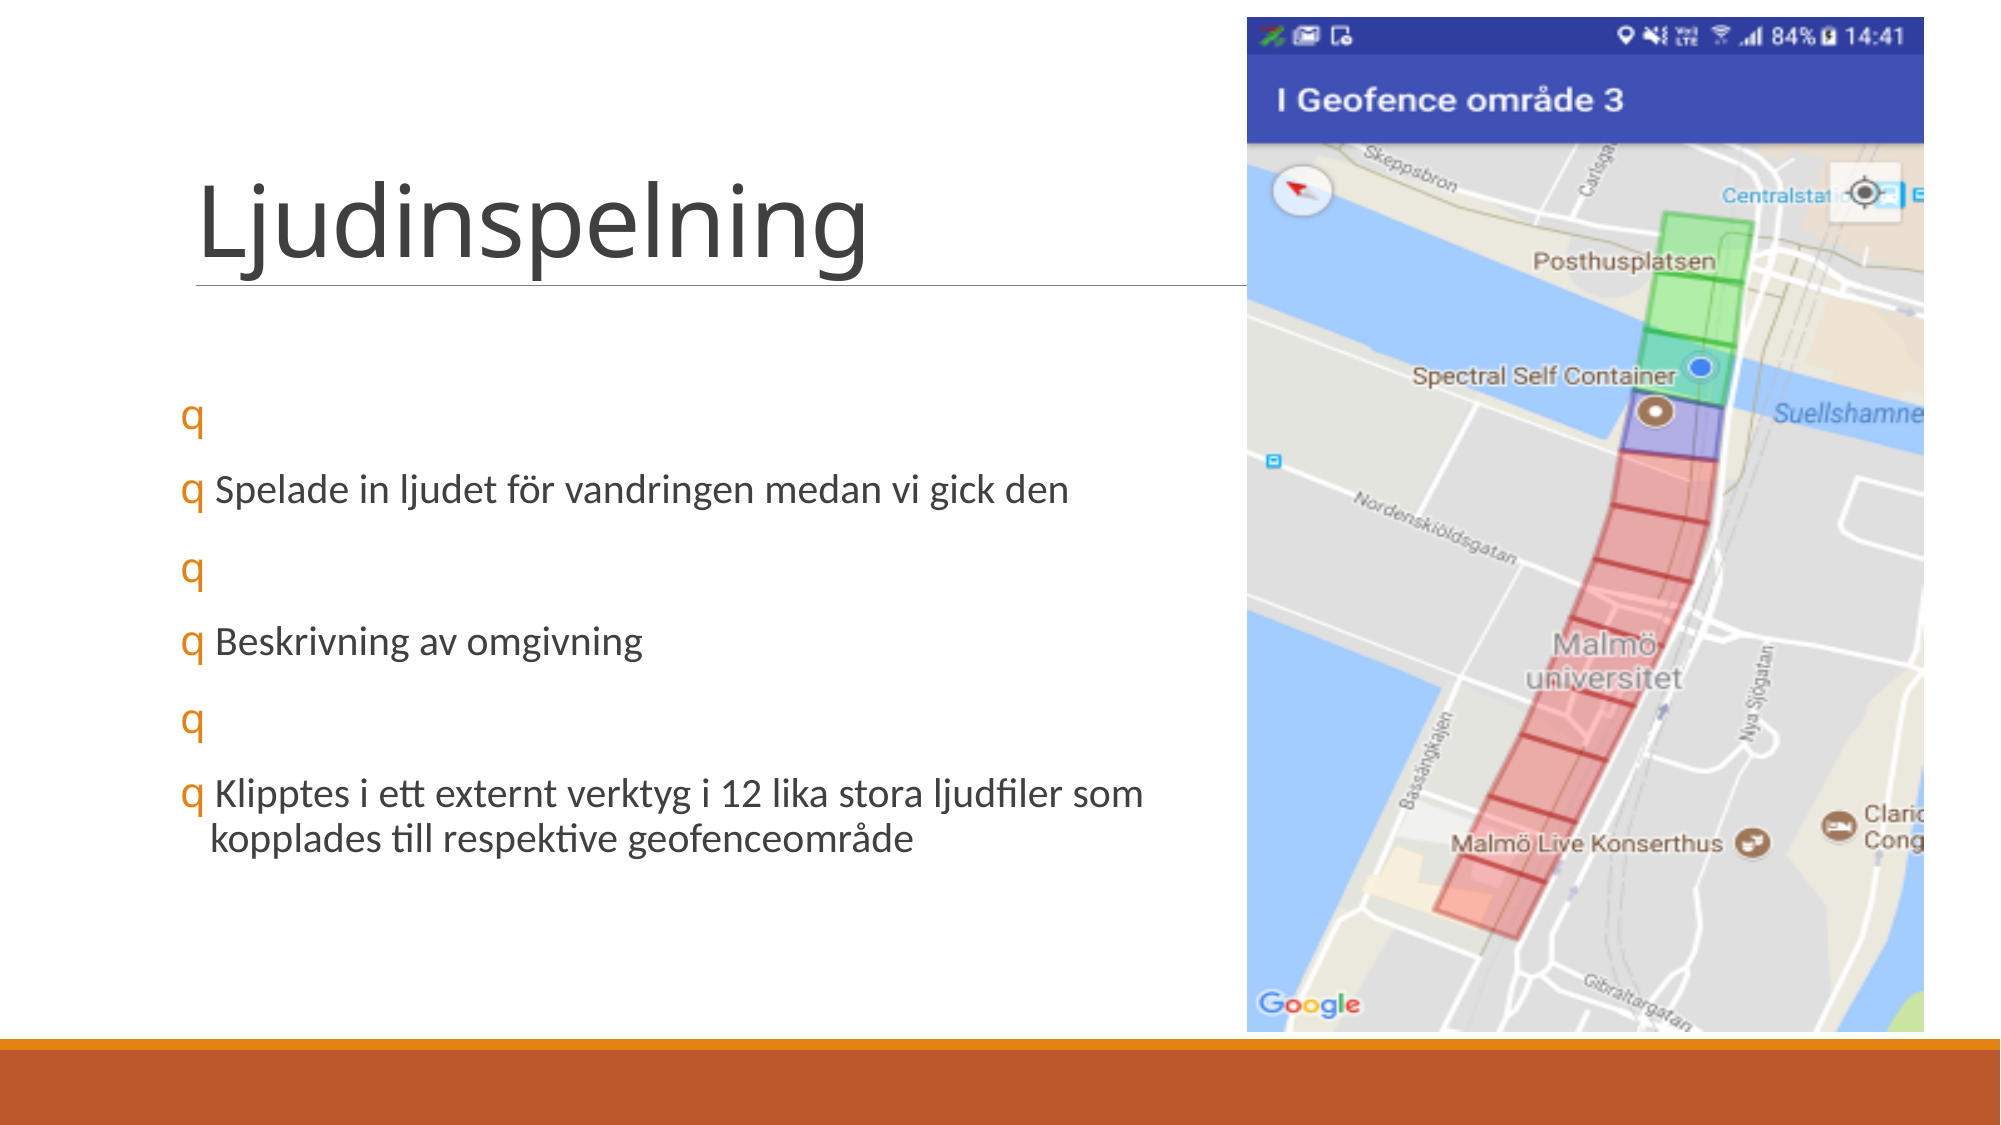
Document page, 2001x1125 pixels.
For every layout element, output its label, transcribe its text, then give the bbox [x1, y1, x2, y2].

title Ljudinspelning [180, 47, 1247, 286]
picture [1247, 17, 1924, 1032]
list Spelade in ljudet för vandringen medan vi gick den Beskrivning av omgivning Klipptes i ett externt verktyg i 12 lika stora ljudfiler som kopplades till respektive geofenceområde [180, 302, 1214, 963]
